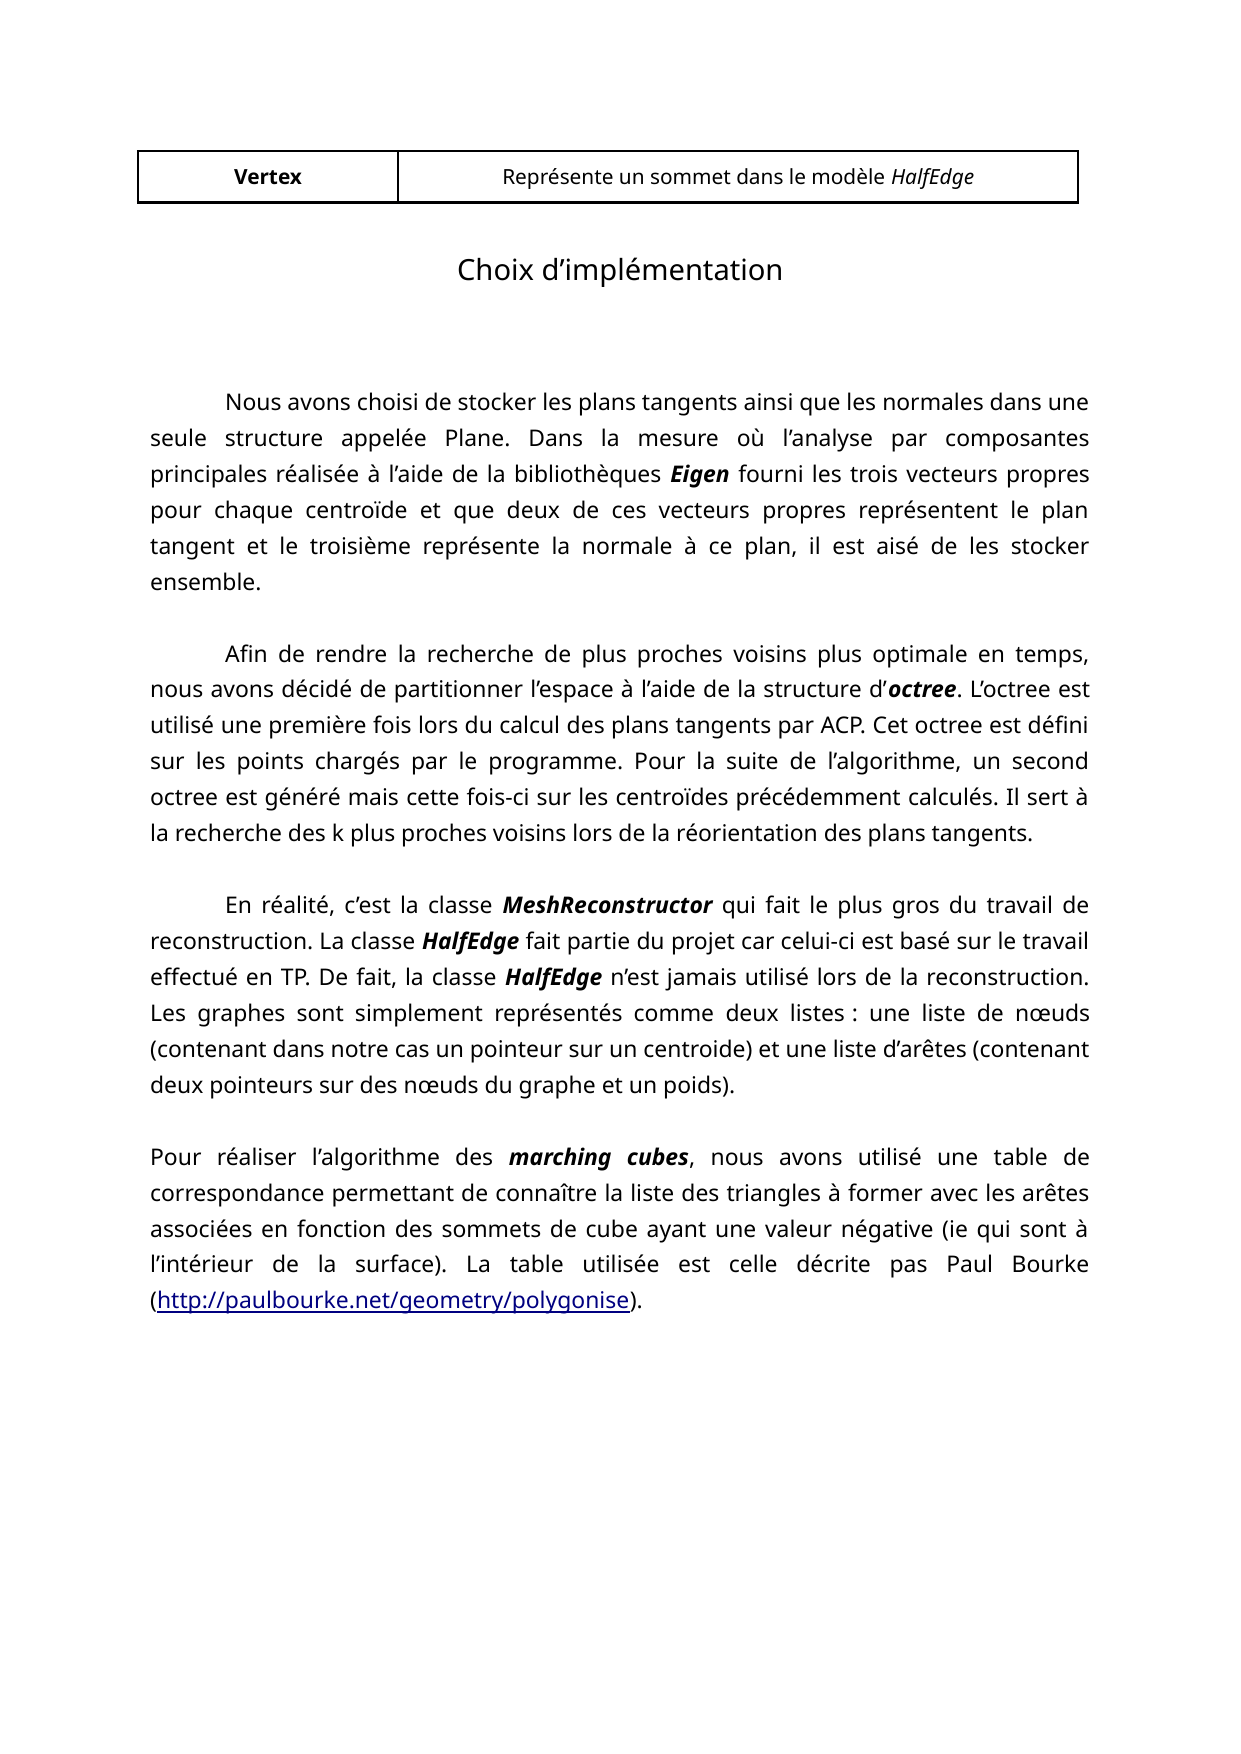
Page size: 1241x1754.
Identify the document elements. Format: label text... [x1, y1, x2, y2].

table_cell Vertex [139, 152, 397, 201]
text En réalité, c’est la classe MeshReconstructor qui fait le plus gros du travail de reconstruction. La classe HalfEdge fait partie du projet car celui-ci est basé sur le travail effectué en TP. De fait, la classe HalfEdge n’est jamais utilisé lors de la reconstruction. Les graphes sont simplement représentés comme deux listes : une liste de nœuds (contenant dans notre cas un pointeur sur un centroide) et une liste d’arêtes (contenant deux pointeurs sur des nœuds du graphe et un poids). [150, 889, 1090, 1100]
text Afin de rendre la recherche de plus proches voisins plus optimale en temps, nous avons décidé de partitionner l’espace à l’aide de la structure d’octree. L’octree est utilisé une première fois lors du calcul des plans tangents par ACP. Cet octree est défini sur les points chargés par le programme. Pour la suite de l’algorithme, un second octree est généré mais cette fois-ci sur les centroïdes précédemment calculés. Il sert à la recherche des k plus proches voisins lors de la réorientation des plans tangents. [150, 637, 1090, 848]
table_cell Représente un sommet dans le modèle HalfEdge [399, 152, 1077, 201]
text Choix d’implémentation [150, 249, 1090, 289]
text Nous avons choisi de stocker les plans tangents ainsi que les normales dans une seule structure appelée Plane. Dans la mesure où l’analyse par composantes principales réalisée à l’aide de la bibliothèques Eigen fourni les trois vecteurs propres pour chaque centroïde et que deux de ces vecteurs propres représentent le plan tangent et le troisième représente la normale à ce plan, il est aisé de les stocker ensemble. [150, 386, 1090, 597]
text Pour réaliser l’algorithme des marching cubes, nous avons utilisé une table de correspondance permettant de connaître la liste des triangles à former avec les arêtes associées en fonction des sommets de cube ayant une valeur négative (ie qui sont à l’intérieur de la surface). La table utilisée est celle décrite pas Paul Bourke (http://paulbourke.net/geometry/polygonise). [150, 1141, 1090, 1316]
